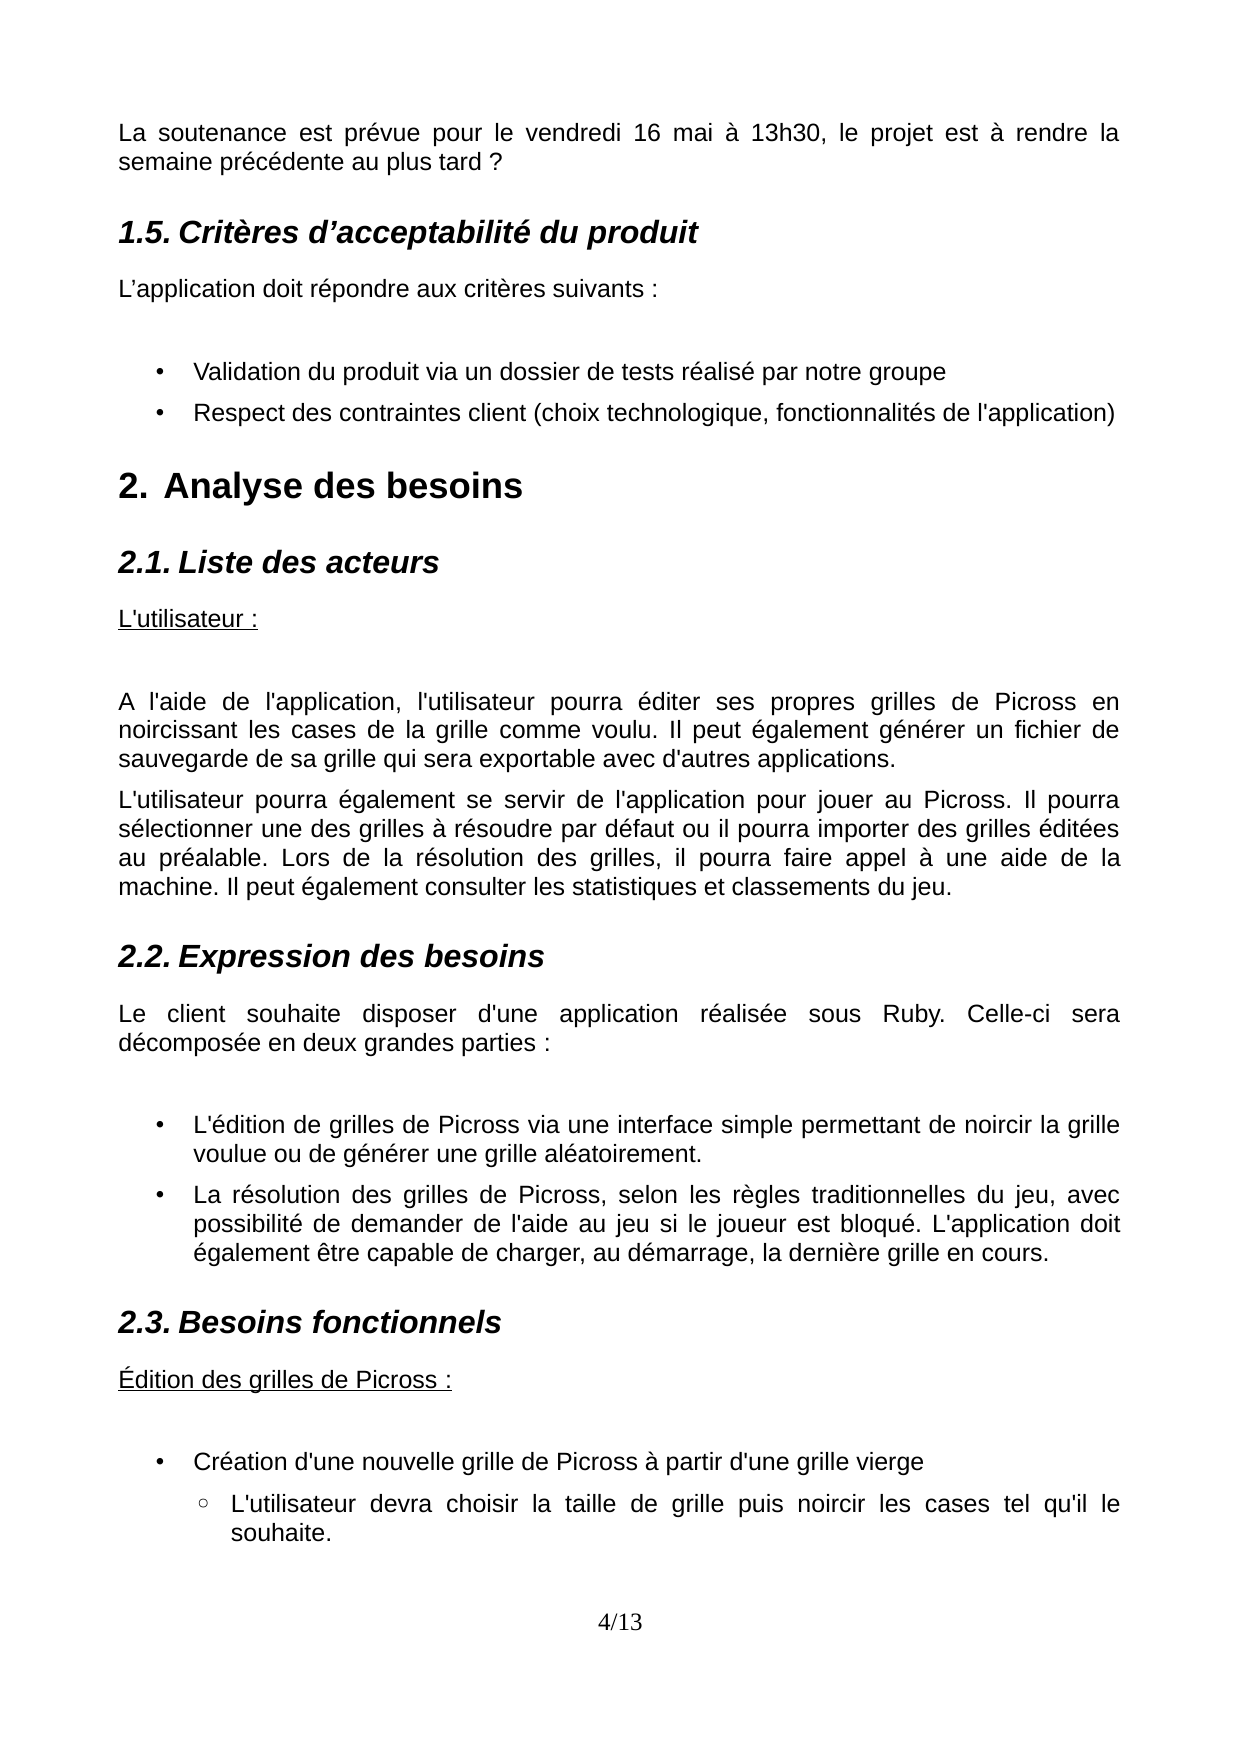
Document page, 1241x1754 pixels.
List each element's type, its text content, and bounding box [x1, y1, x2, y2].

text L'utilisateur pourra également se servir de l'application pour jouer au Picross. Il pourra sélectionner une des grilles à résoudre par défaut ou il pourra importer des grilles éditées au préalable. Lors de la résolution des grilles, il pourra faire appel à une aide de la machine. Il peut également consulter les statistiques et classements du jeu. [118, 785, 1122, 900]
subtitle Critères d’acceptabilité du produit [118, 213, 1122, 250]
list L'utilisateur devra choisir la taille de grille puis noircir les cases tel qu'il le souhaite. [193, 1489, 1122, 1546]
subtitle Liste des acteurs [118, 543, 1122, 580]
subtitle Besoins fonctionnels [118, 1304, 1122, 1341]
text L'utilisateur : [118, 604, 1122, 633]
list La résolution des grilles de Picross, selon les règles traditionnelles du jeu, avec possibilité de demander de l'aide au jeu si le joueur est bloqué. L'application doit également être capable de charger, au démarrage, la dernière grille en cours. [156, 1180, 1122, 1266]
list L'édition de grilles de Picross via une interface simple permettant de noircir la grille voulue ou de générer une grille aléatoirement. [156, 1110, 1122, 1168]
subtitle Expression des besoins [118, 938, 1122, 974]
text La soutenance est prévue pour le vendredi 16 mai à 13h30, le projet est à rendre la semaine précédente au plus tard ? [118, 118, 1122, 176]
list Validation du produit via un dossier de tests réalisé par notre groupe [156, 356, 1122, 385]
subtitle Analyse des besoins [118, 464, 1122, 506]
list Création d'une nouvelle grille de Picross à partir d'une grille vierge [156, 1447, 1122, 1476]
text Le client souhaite disposer d'une application réalisée sous Ruby. Celle-ci sera décomposée en deux grandes parties : [118, 999, 1122, 1056]
text Édition des grilles de Picross : [118, 1365, 1122, 1393]
text A l'aide de l'application, l'utilisateur pourra éditer ses propres grilles de Picross en noircissant les cases de la grille comme voulu. Il peut également générer un fichier de sauvegarde de sa grille qui sera exportable avec d'autres applications. [118, 687, 1122, 773]
list Respect des contraintes client (choix technologique, fonctionnalités de l'application) [156, 398, 1122, 427]
text L’application doit répondre aux critères suivants : [118, 274, 1122, 303]
